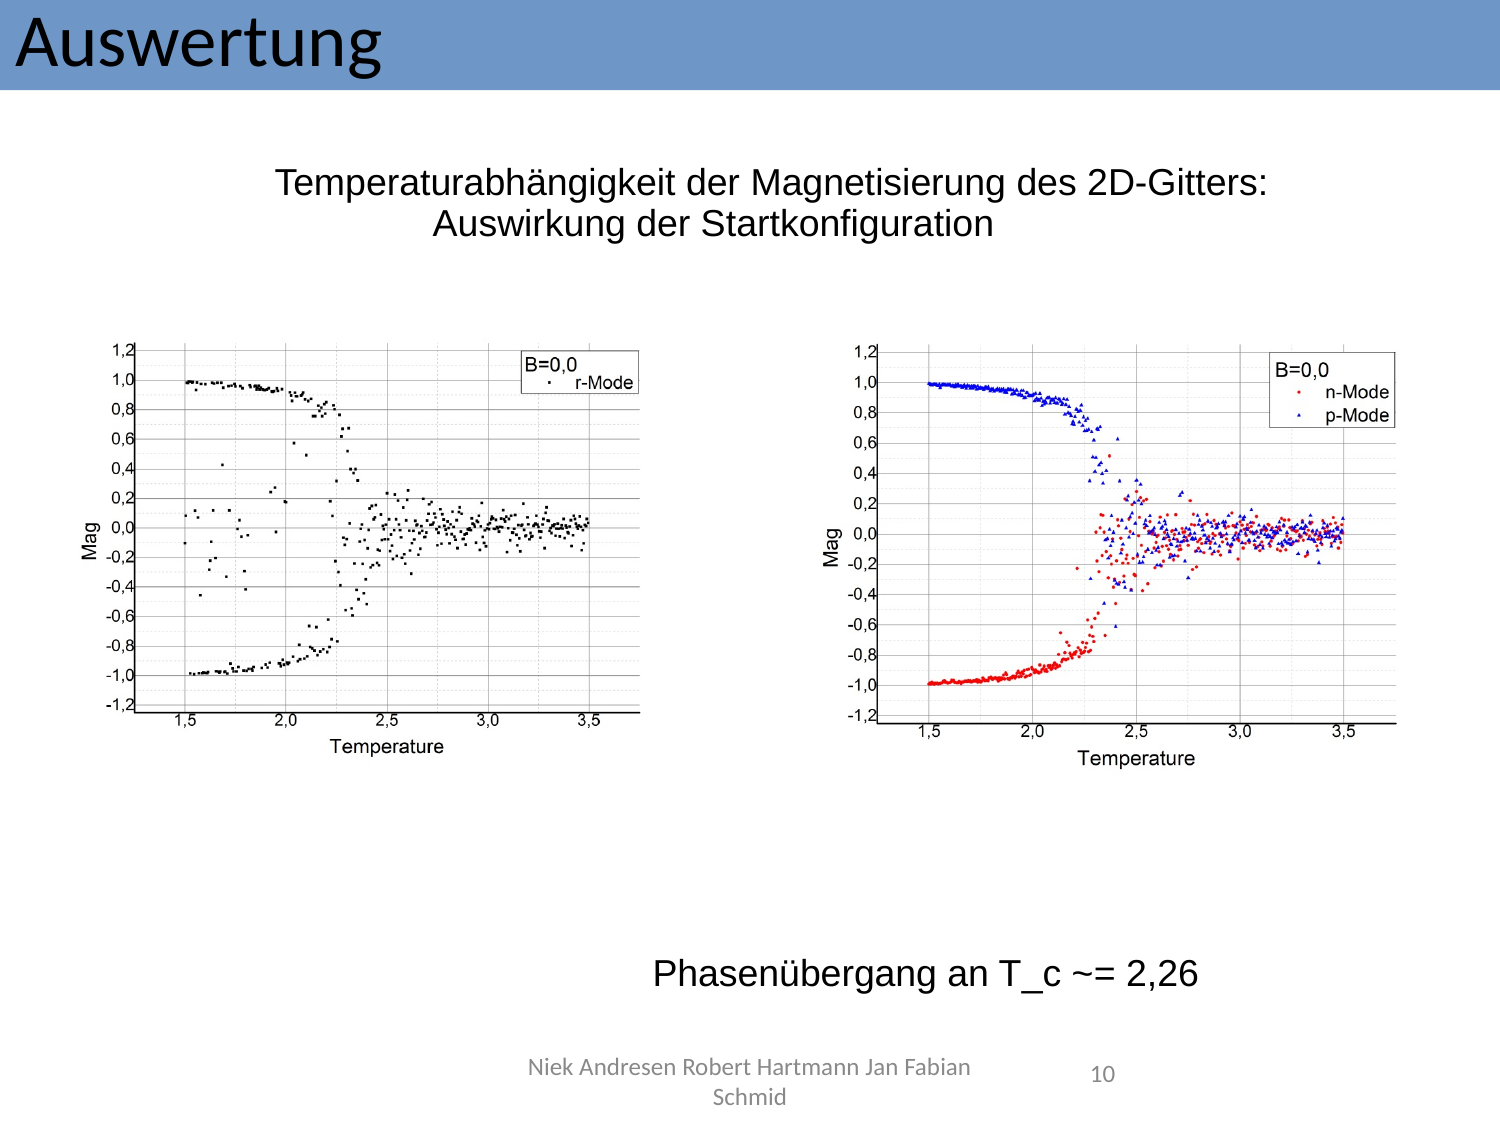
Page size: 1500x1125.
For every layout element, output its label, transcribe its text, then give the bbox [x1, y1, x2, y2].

picture [2, 283, 1500, 811]
text_box Niek Andresen Robert Hartmann Jan Fabian Schmid [512, 1042, 988, 1103]
text_box [1074, 1042, 1426, 1103]
text_box Phasenübergang an T_c ~= 2,26 [637, 944, 1214, 1002]
text_box Auswertung [0, 0, 1500, 91]
text_box Temperaturabhängigkeit der Magnetisierung des 2D-Gitters: Auswirkung der Startkonfiguration [259, 153, 1284, 253]
